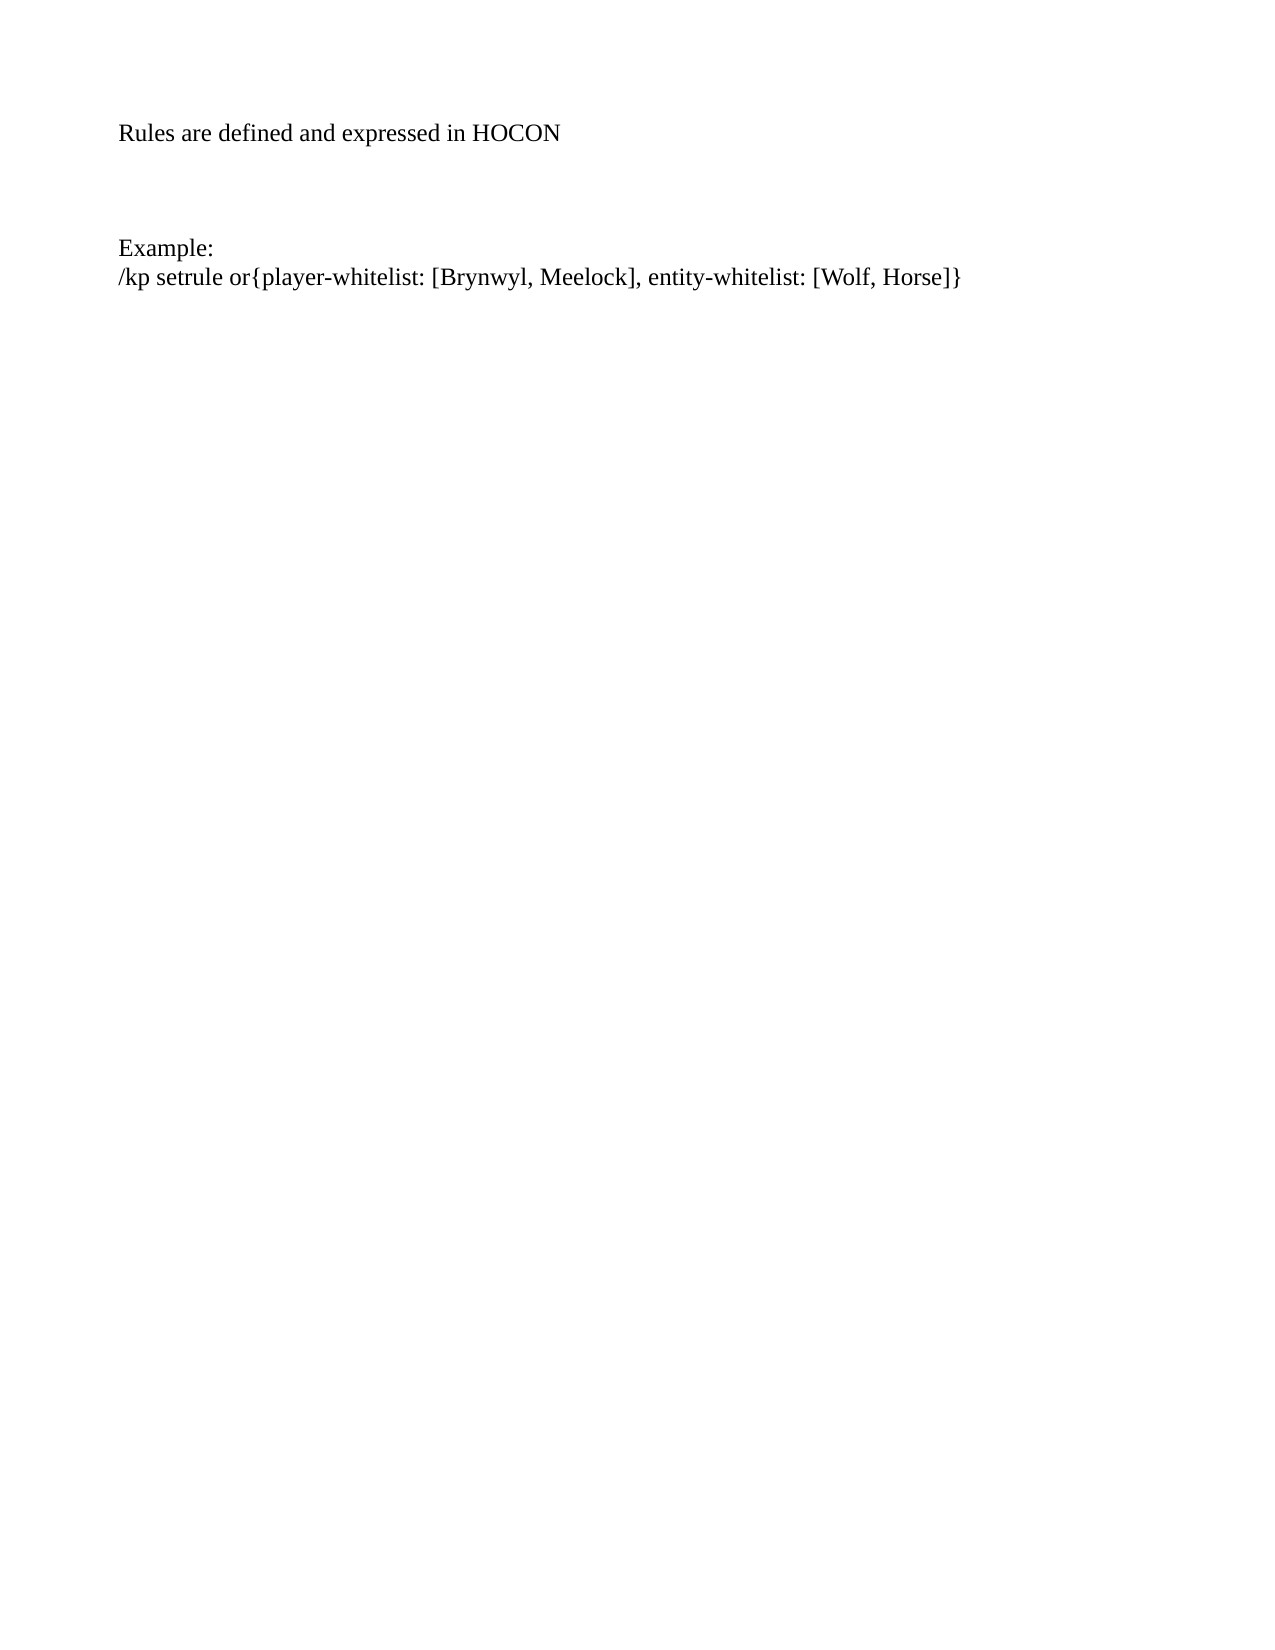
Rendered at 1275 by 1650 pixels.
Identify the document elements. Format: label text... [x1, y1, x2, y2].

text Rules are defined and expressed in HOCON [118, 118, 1157, 147]
text Example: [118, 233, 1157, 262]
text /kp setrule or{player-whitelist: [Brynwyl, Meelock], entity-whitelist: [Wolf, Horse]} [118, 262, 1157, 291]
